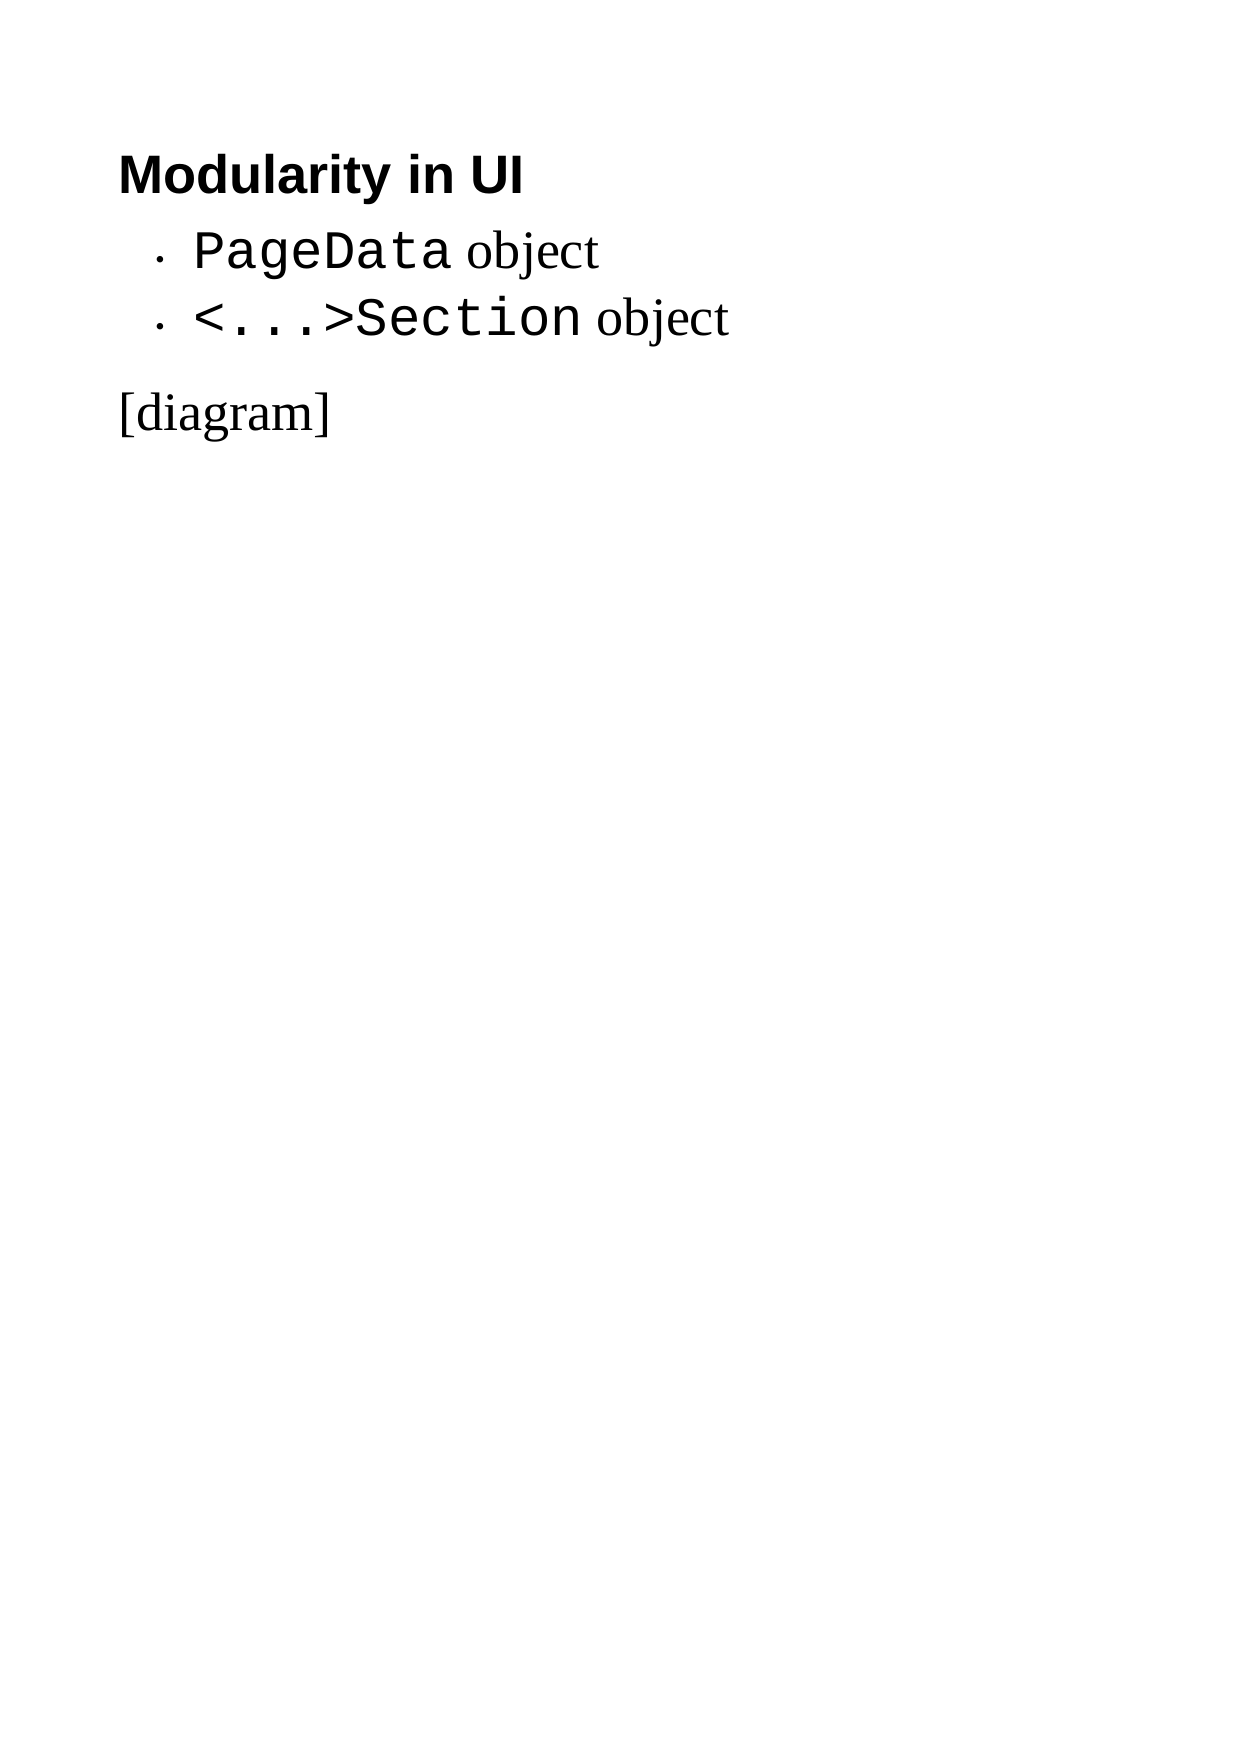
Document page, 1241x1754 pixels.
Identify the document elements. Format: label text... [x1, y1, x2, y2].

list <...>Section object [156, 285, 1122, 351]
list PageData object [156, 218, 1122, 285]
subtitle Modularity in UI [118, 143, 1122, 205]
text [diagram] [118, 380, 1122, 442]
